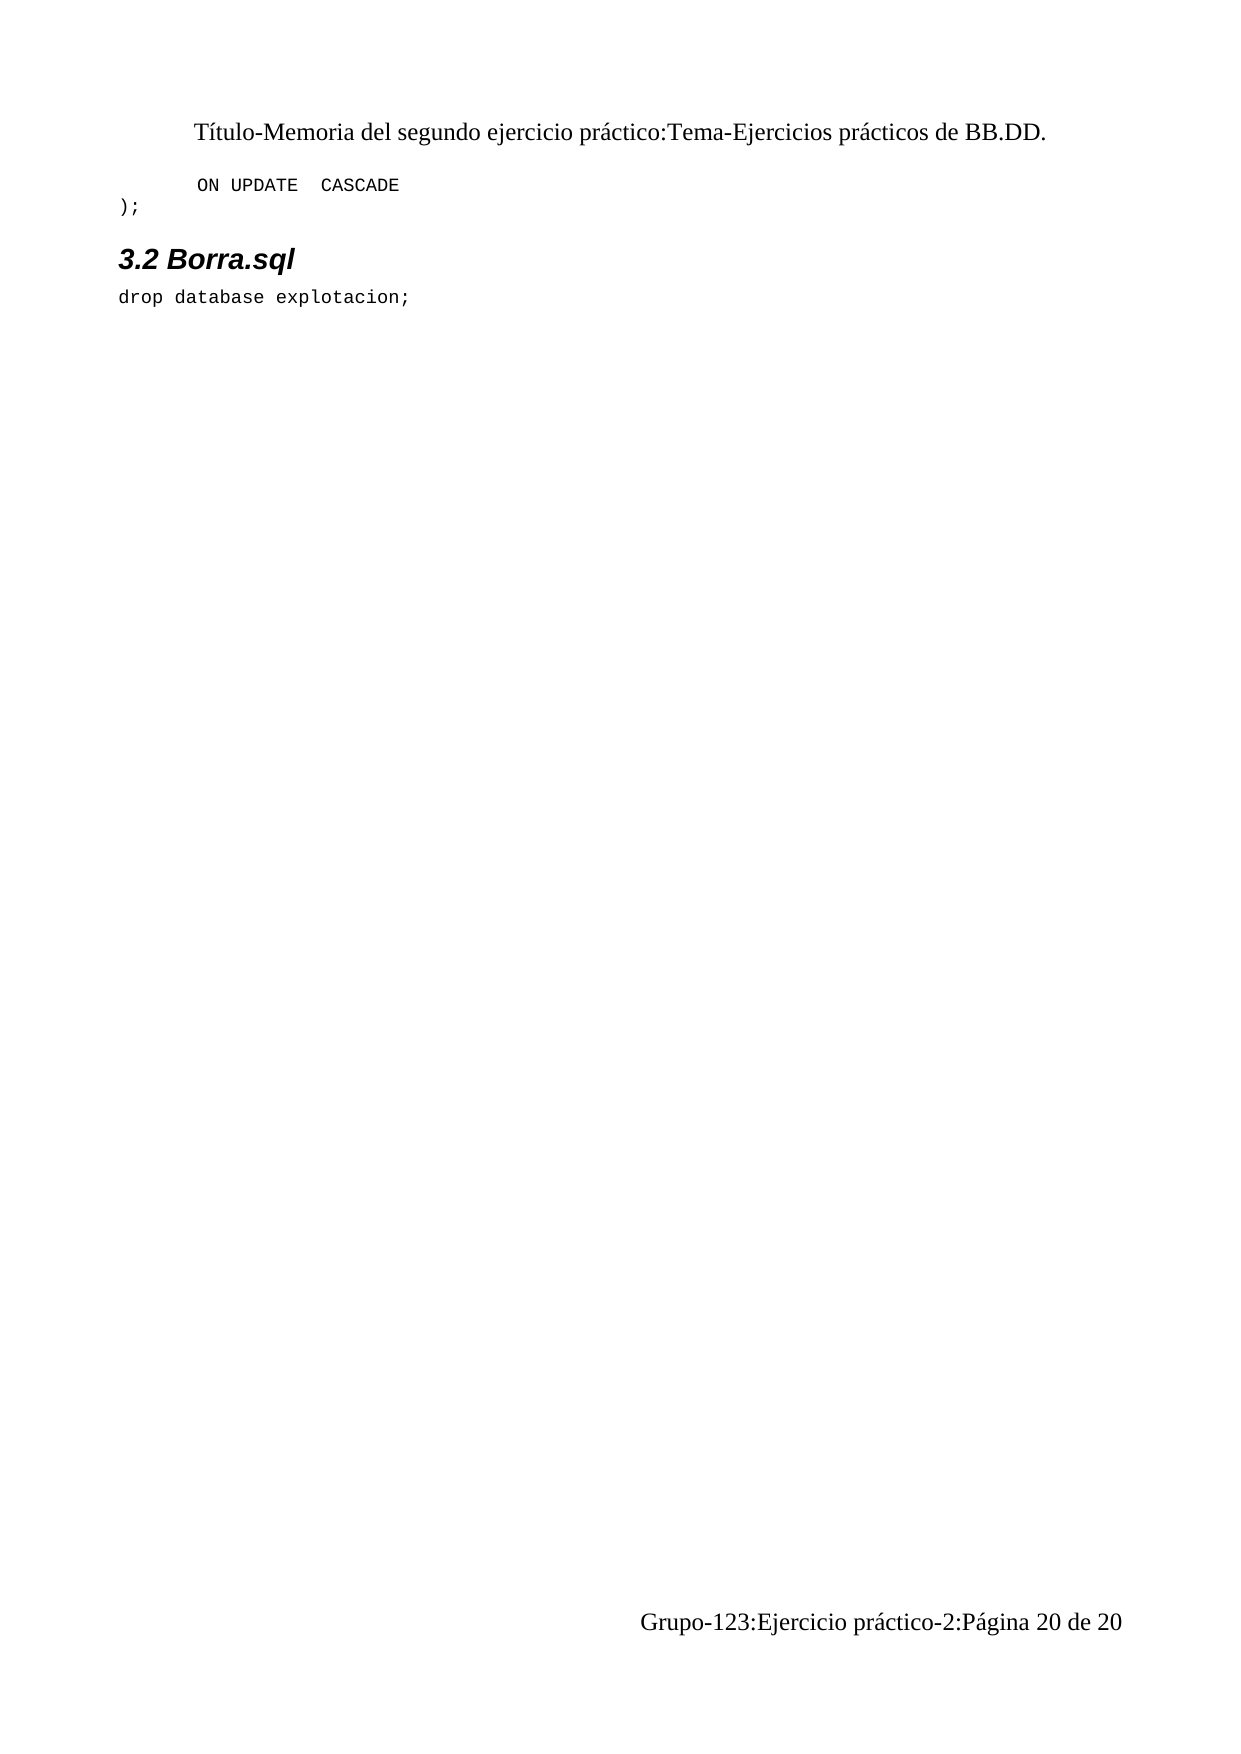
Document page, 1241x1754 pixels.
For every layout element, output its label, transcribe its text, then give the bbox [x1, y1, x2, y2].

text drop database explotacion; [118, 288, 1122, 309]
text ); [118, 197, 1122, 218]
subtitle 3.2 Borra.sql [118, 243, 1122, 275]
text ON UPDATE CASCADE [118, 175, 1122, 197]
